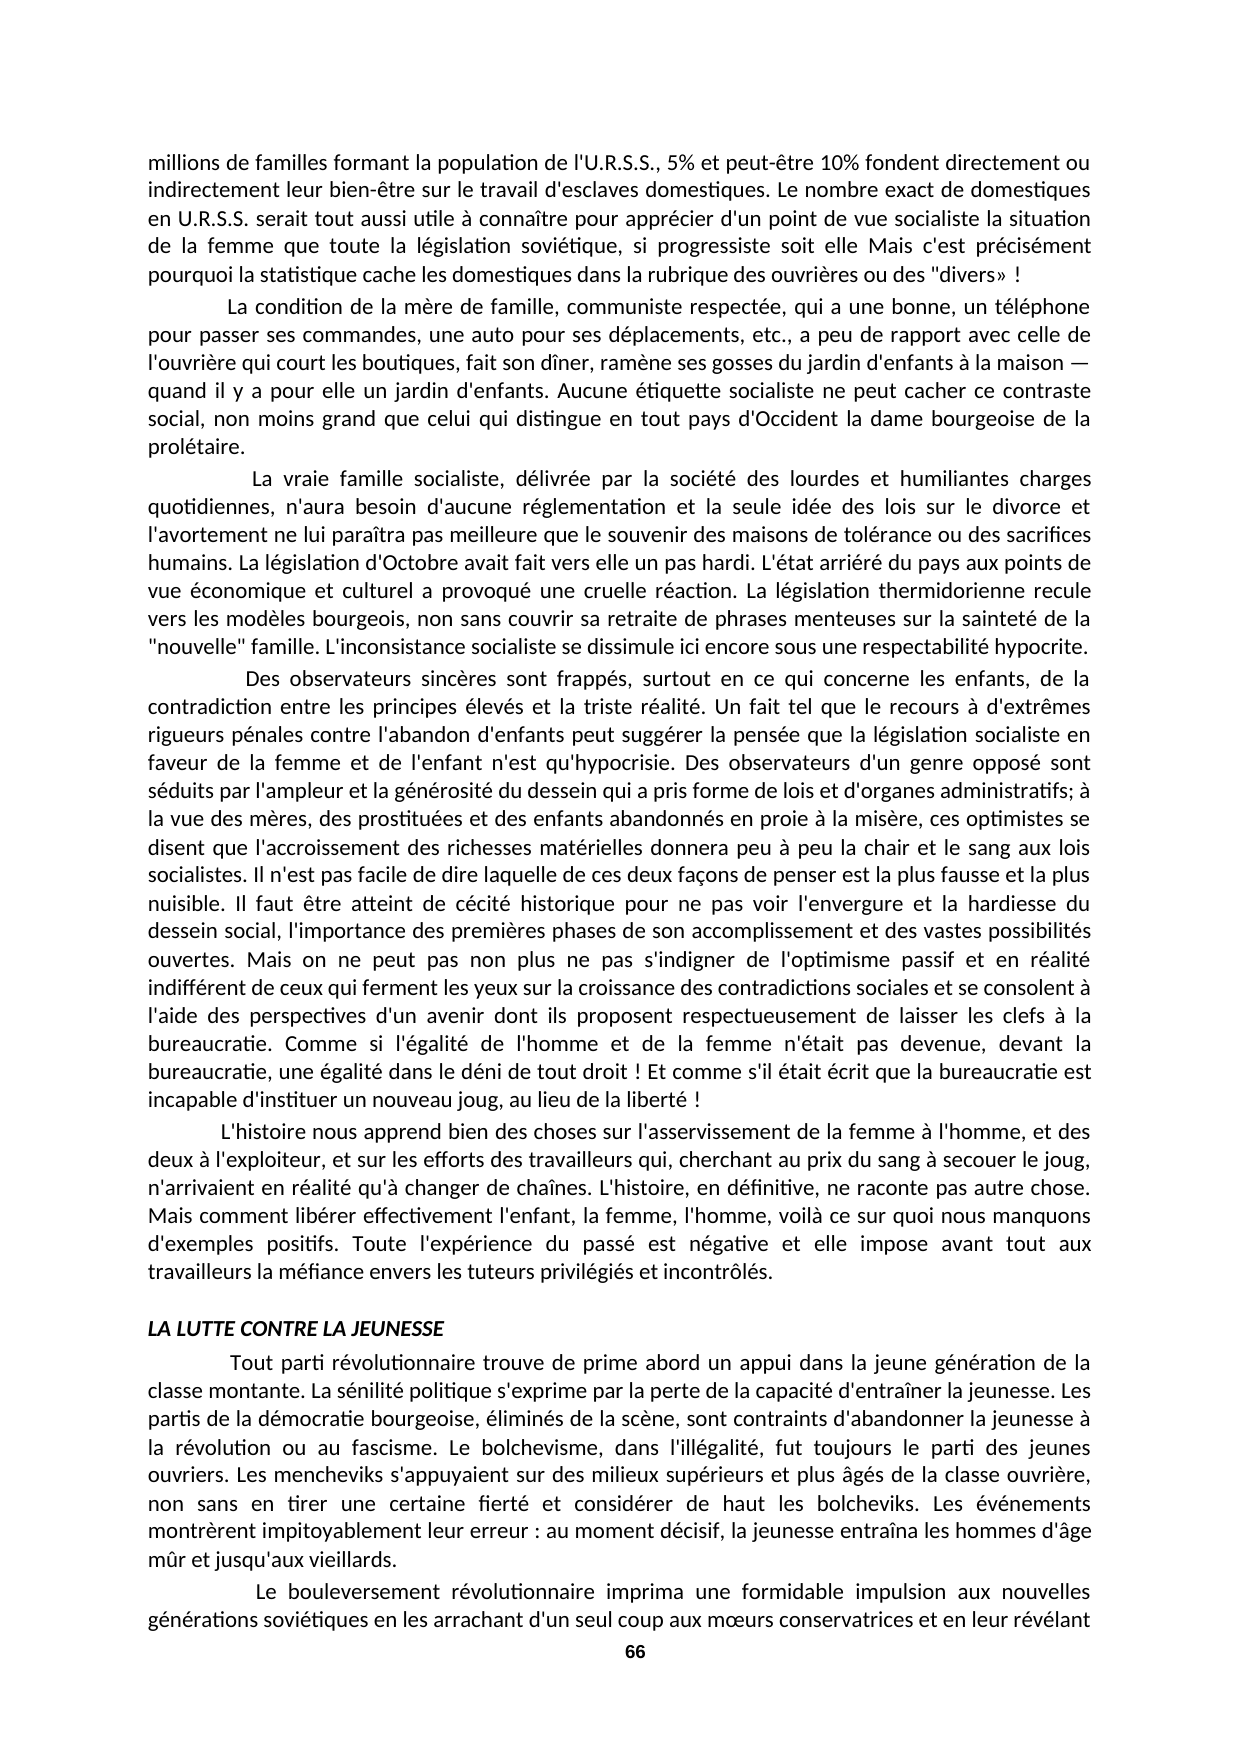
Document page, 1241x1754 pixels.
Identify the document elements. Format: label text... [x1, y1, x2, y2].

subtitle LA LUTTE CONTRE LA JEUNESSE [148, 1314, 1093, 1342]
text Des observateurs sincères sont frappés, surtout en ce qui concerne les enfants, de la contradiction entre les principes élevés et la triste réalité. Un fait tel que le recours à d'extrêmes rigueurs pénales contre l'abandon d'enfants peut suggérer la pensée que la législation socialiste en faveur de la femme et de l'enfant n'est qu'hypocrisie. Des observateurs d'un genre opposé sont séduits par l'ampleur et la générosité du dessein qui a pris forme de lois et d'organes administratifs; à la vue des mères, des prostituées et des enfants abandonnés en proie à la misère, ces optimistes se disent que l'accroissement des richesses matérielles donnera peu à peu la chair et le sang aux lois socialistes. Il n'est pas facile de dire laquelle de ces deux façons de penser est la plus fausse et la plus nuisible. Il faut être atteint de cécité historique pour ne pas voir l'envergure et la hardiesse du dessein social, l'importance des premières phases de son accomplissement et des vastes possibilités ouvertes. Mais on ne peut pas non plus ne pas s'indigner de l'optimisme passif et en réalité indifférent de ceux qui ferment les yeux sur la croissance des contradictions sociales et se consolent à l'aide des perspectives d'un avenir dont ils proposent respectueusement de laisser les clefs à la bureaucratie. Comme si l'égalité de l'homme et de la femme n'était pas devenue, devant la bureaucratie, une égalité dans le déni de tout droit ! Et comme s'il était écrit que la bureaucratie est incapable d'instituer un nouveau joug, au lieu de la liberté ! [148, 664, 1093, 1113]
text L'histoire nous apprend bien des choses sur l'asservissement de la femme à l'homme, et des deux à l'exploiteur, et sur les efforts des travailleurs qui, cherchant au prix du sang à secouer le joug, n'arrivaient en réalité qu'à changer de chaînes. L'histoire, en définitive, ne raconte pas autre chose. Mais comment libérer effectivement l'enfant, la femme, l'homme, voilà ce sur quoi nous manquons d'exemples positifs. Toute l'expérience du passé est négative et elle impose avant tout aux travailleurs la méfiance envers les tuteurs privilégiés et incontrôlés. [148, 1117, 1093, 1285]
text La vraie famille socialiste, délivrée par la société des lourdes et humiliantes charges quotidiennes, n'aura besoin d'aucune réglementation et la seule idée des lois sur le divorce et l'avortement ne lui paraîtra pas meilleure que le souvenir des maisons de tolérance ou des sacrifices humains. La législation d'Octobre avait fait vers elle un pas hardi. L'état arriéré du pays aux points de vue économique et culturel a provoqué une cruelle réaction. La législation thermidorienne recule vers les modèles bourgeois, non sans couvrir sa retraite de phrases menteuses sur la sainteté de la "nouvelle" famille. L'inconsistance socialiste se dissimule ici encore sous une respectabilité hypocrite. [148, 464, 1093, 660]
text La condition de la mère de famille, communiste respectée, qui a une bonne, un téléphone pour passer ses commandes, une auto pour ses déplacements, etc., a peu de rapport avec celle de l'ouvrière qui court les boutiques, fait son dîner, ramène ses gosses du jardin d'enfants à la maison — quand il y a pour elle un jardin d'enfants. Aucune étiquette socialiste ne peut cacher ce contraste social, non moins grand que celui qui distingue en tout pays d'Occident la dame bourgeoise de la prolétaire. [148, 292, 1093, 460]
text Le bouleversement révolutionnaire imprima une formidable impulsion aux nouvelles générations soviétiques en les arrachant d'un seul coup aux mœurs conservatrices et en leur révélant [148, 1577, 1093, 1633]
text Tout parti révolutionnaire trouve de prime abord un appui dans la jeune génération de la classe montante. La sénilité politique s'exprime par la perte de la capacité d'entraîner la jeunesse. Les partis de la démocratie bourgeoise, éliminés de la scène, sont contraints d'abandonner la jeunesse à la révolution ou au fascisme. Le bolchevisme, dans l'illégalité, fut toujours le parti des jeunes ouvriers. Les mencheviks s'appuyaient sur des milieux supérieurs et plus âgés de la classe ouvrière, non sans en tirer une certaine fierté et considérer de haut les bolcheviks. Les événements montrèrent impitoyablement leur erreur : au moment décisif, la jeunesse entraîna les hommes d'âge mûr et jusqu'aux vieillards. [148, 1348, 1093, 1573]
text millions de familles formant la population de l'U.R.S.S., 5% et peut-être 10% fondent directement ou indirectement leur bien-être sur le travail d'esclaves domestiques. Le nombre exact de domestiques en U.R.S.S. serait tout aussi utile à connaître pour apprécier d'un point de vue socialiste la situation de la femme que toute la législation soviétique, si progressiste soit elle Mais c'est précisément pourquoi la statistique cache les domestiques dans la rubrique des ouvrières ou des "divers» ! [148, 148, 1093, 288]
